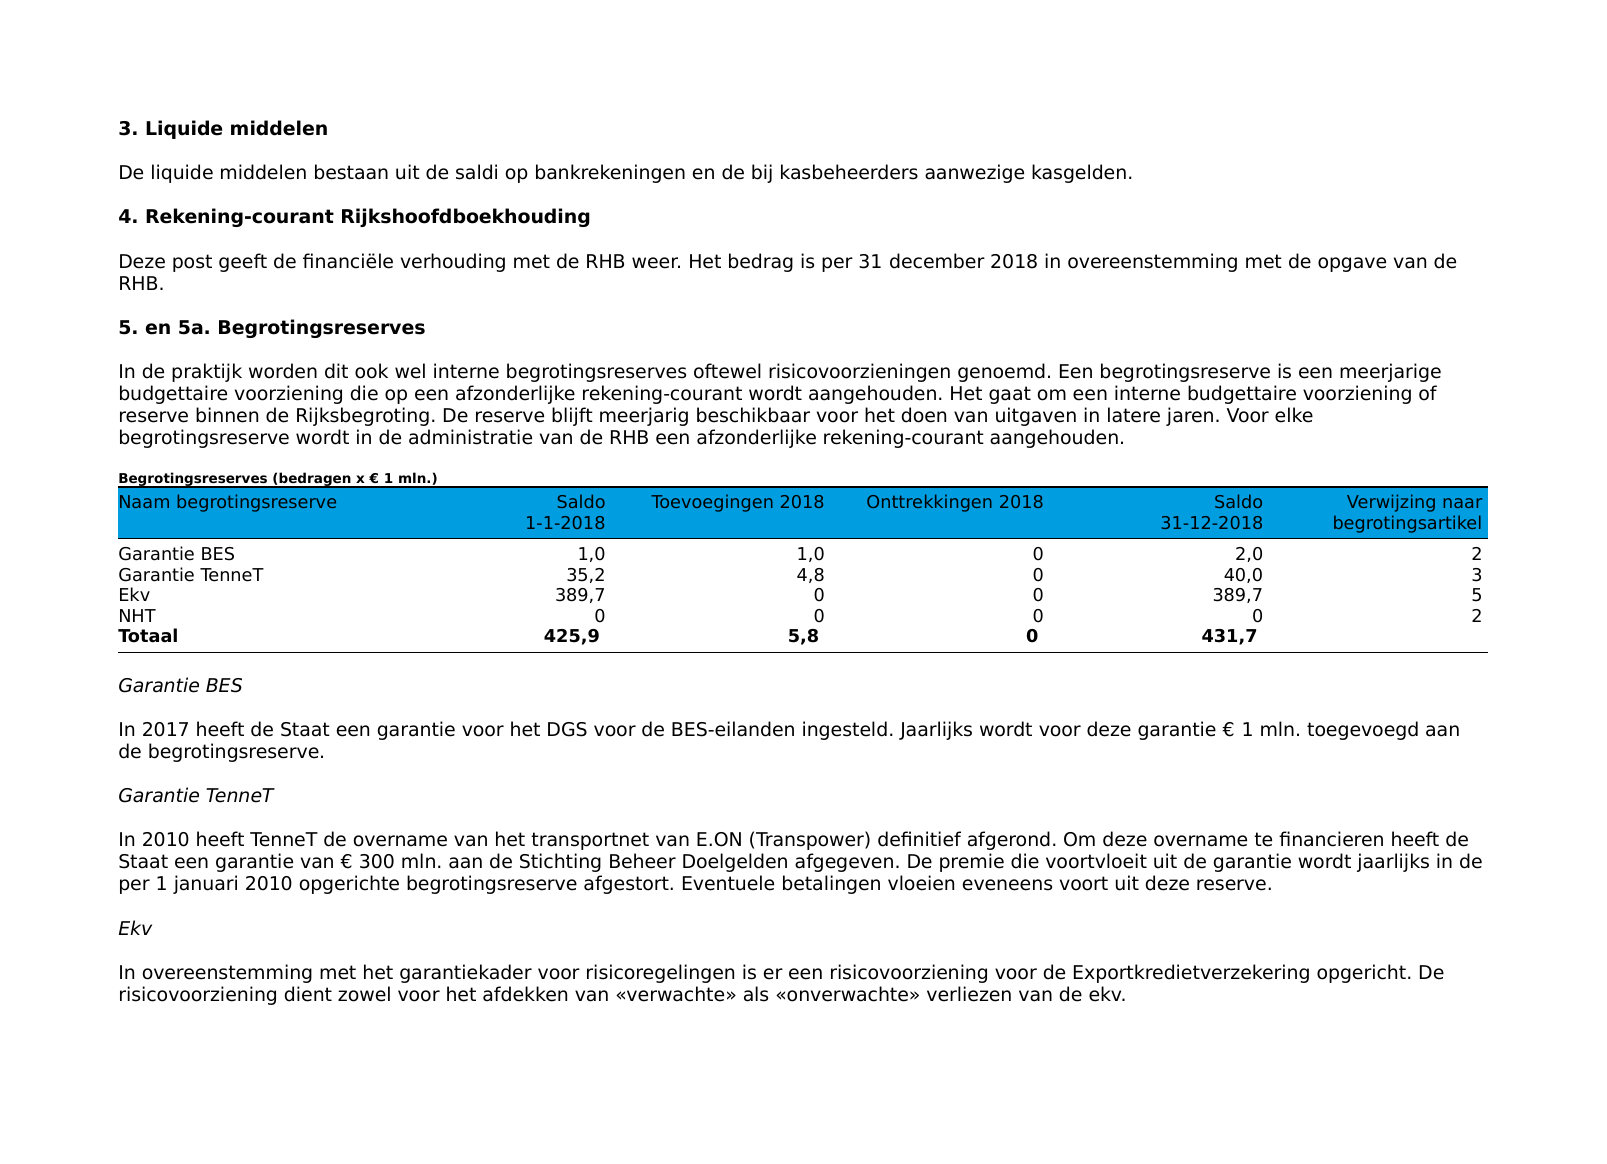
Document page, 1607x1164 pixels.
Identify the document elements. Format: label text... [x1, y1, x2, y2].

table_cell 40,0 [1050, 565, 1269, 585]
subtitle 4. Rekening-courant Rijkshoofdboekhouding [118, 206, 1488, 228]
table_cell Saldo 31-12-2018 [1050, 488, 1269, 538]
table_cell Garantie TenneT [118, 565, 392, 585]
table_cell Toevoegingen 2018 [611, 488, 830, 538]
table_cell 1,0 [392, 539, 611, 564]
table_cell 0 [830, 626, 1049, 652]
table_cell 2,0 [1050, 539, 1269, 564]
text In 2017 heeft de Staat een garantie voor het DGS voor de BES-eilanden ingesteld. Jaarlijks wordt voor deze garantie € 1 mln. toegevoegd aan de begrotingsreserve. [118, 719, 1488, 763]
table_cell 0 [611, 606, 830, 626]
table_cell 5 [1269, 585, 1488, 606]
subtitle Ekv [118, 917, 1488, 939]
table_header Begrotingsreserves (bedragen x € 1 mln.) [118, 471, 1488, 486]
table_cell 389,7 [392, 585, 611, 606]
table_cell Onttrekkingen 2018 [830, 488, 1049, 538]
subtitle 5. en 5a. Begrotingsreserves [118, 317, 1488, 339]
table_cell Naam begrotingsreserve [118, 488, 392, 538]
text In de praktijk worden dit ook wel interne begrotingsreserves oftewel risicovoorzieningen genoemd. Een begrotingsreserve is een meerjarige budgettaire voorziening die op een afzonderlijke rekening-courant wordt aangehouden. Het gaat om een interne budgettaire voorziening of reserve binnen de Rijksbegroting. De reserve blijft meerjarig beschikbaar voor het doen van uitgaven in latere jaren. Voor elke begrotingsreserve wordt in de administratie van de RHB een afzonderlijke rekening-courant aangehouden. [118, 361, 1488, 449]
table_cell 3 [1269, 565, 1488, 585]
table_cell 0 [1050, 606, 1269, 626]
subtitle Garantie BES [118, 675, 1488, 697]
table_cell 389,7 [1050, 585, 1269, 606]
table_cell 2 [1269, 539, 1488, 564]
table_cell 0 [830, 565, 1049, 585]
table_cell 1,0 [611, 539, 830, 564]
table_cell 35,2 [392, 565, 611, 585]
table_cell Totaal [118, 626, 392, 652]
table_cell Garantie BES [118, 539, 392, 564]
table_cell Saldo 1-1-2018 [392, 488, 611, 538]
table_cell 5,8 [611, 626, 830, 652]
table_cell 425,9 [392, 626, 611, 652]
table_cell 4,8 [611, 565, 830, 585]
subtitle 3. Liquide middelen [118, 118, 1488, 140]
table_cell 2 [1269, 606, 1488, 626]
text De liquide middelen bestaan uit de saldi op bankrekeningen en de bij kasbeheerders aanwezige kasgelden. [118, 162, 1488, 184]
text In 2010 heeft TenneT de overname van het transportnet van E.ON (Transpower) definitief afgerond. Om deze overname te financieren heeft de Staat een garantie van € 300 mln. aan de Stichting Beheer Doelgelden afgegeven. De premie die voortvloeit uit de garantie wordt jaarlijks in de per 1 januari 2010 opgerichte begrotingsreserve afgestort. Eventuele betalingen vloeien eveneens voort uit deze reserve. [118, 829, 1488, 895]
table_cell 0 [830, 606, 1049, 626]
table_cell 0 [392, 606, 611, 626]
text In overeenstemming met het garantiekader voor risicoregelingen is er een risicovoorziening voor de Exportkredietverzekering opgericht. De risicovoorziening dient zowel voor het afdekken van «verwachte» als «onverwachte» verliezen van de ekv. [118, 962, 1488, 1006]
table_cell [1269, 626, 1488, 652]
text Deze post geeft de financiële verhouding met de RHB weer. Het bedrag is per 31 december 2018 in overeenstemming met de opgave van de RHB. [118, 251, 1488, 294]
table_cell Verwijzing naar begrotingsartikel [1269, 488, 1488, 538]
table_cell 0 [830, 539, 1049, 564]
table_cell Ekv [118, 585, 392, 606]
table_cell 431,7 [1050, 626, 1269, 652]
subtitle Garantie TenneT [118, 785, 1488, 807]
table_cell 0 [611, 585, 830, 606]
table_cell NHT [118, 606, 392, 626]
table_cell 0 [830, 585, 1049, 606]
